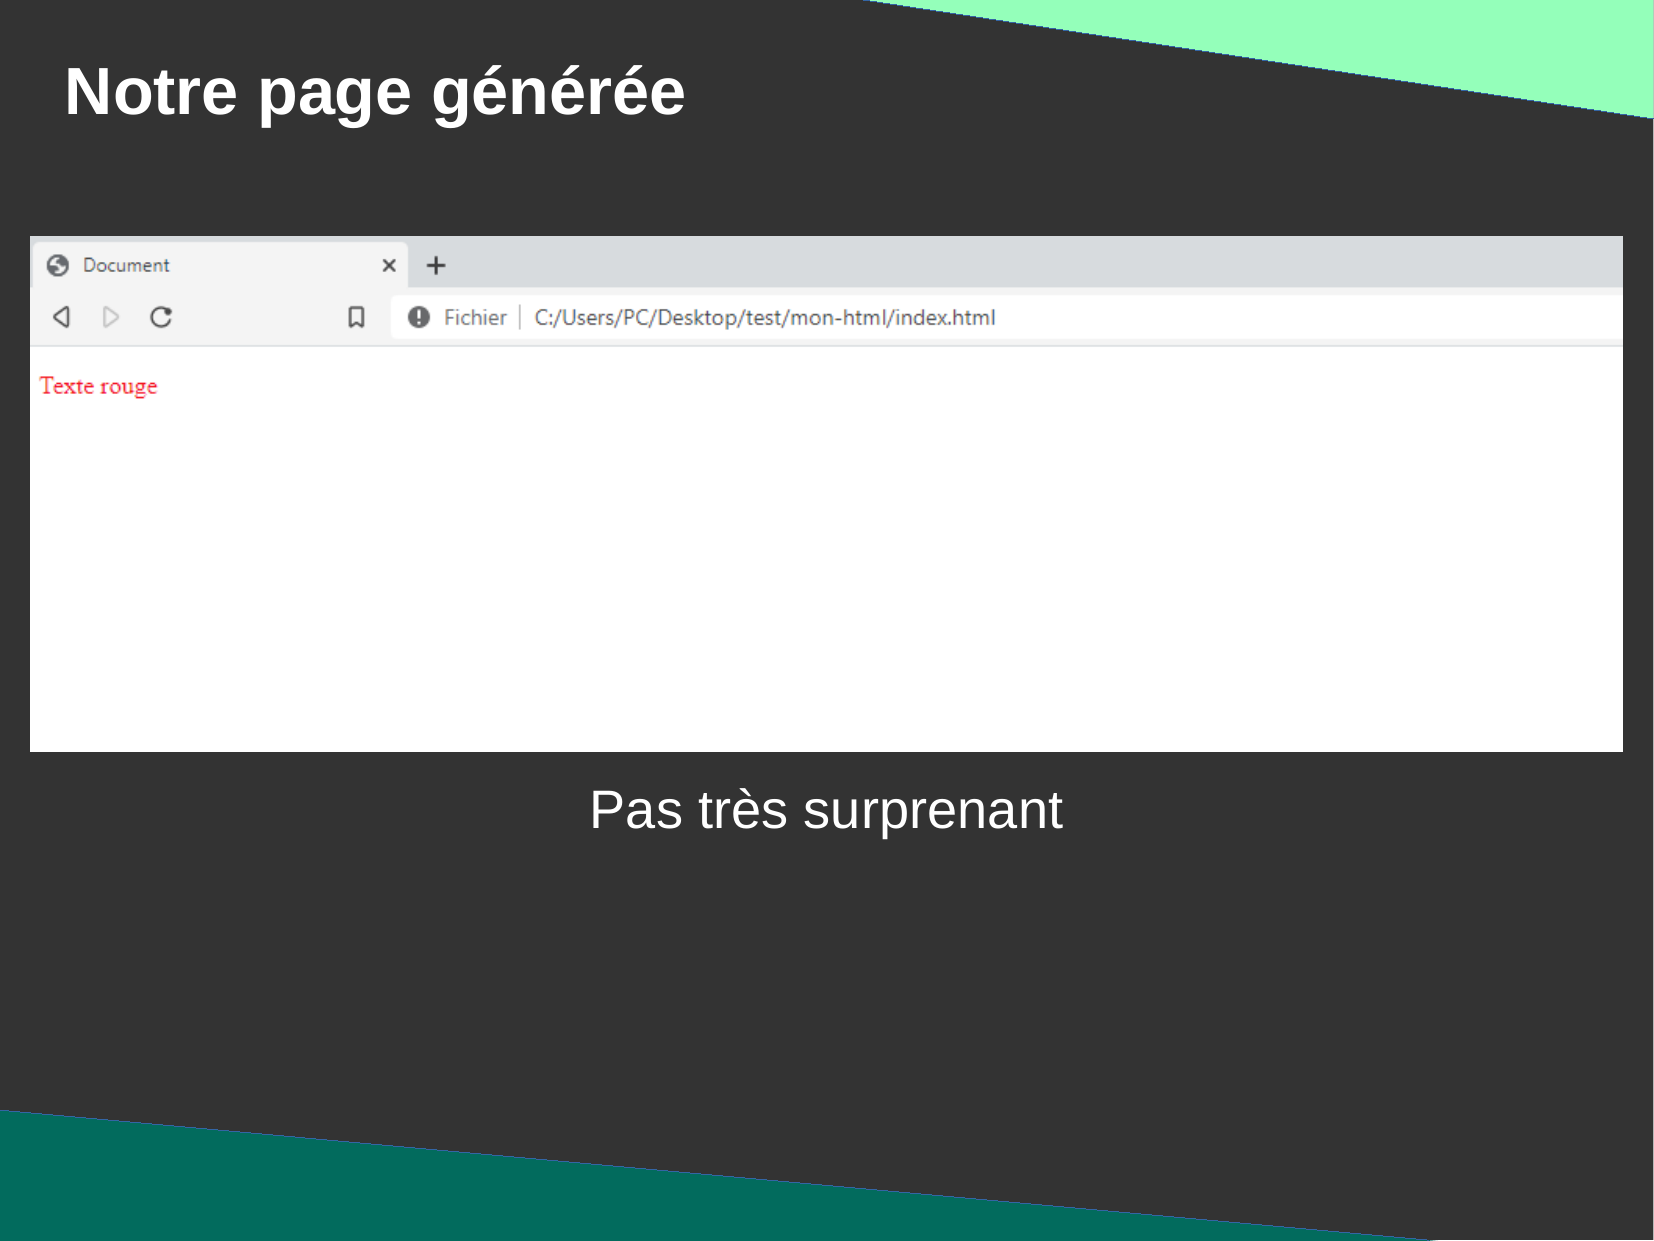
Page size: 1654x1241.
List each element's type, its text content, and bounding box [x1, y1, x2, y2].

title Notre page générée [64, 54, 1553, 157]
title Pas très surprenant [573, 779, 1081, 854]
text_box [863, 0, 1654, 119]
picture [30, 236, 1623, 752]
